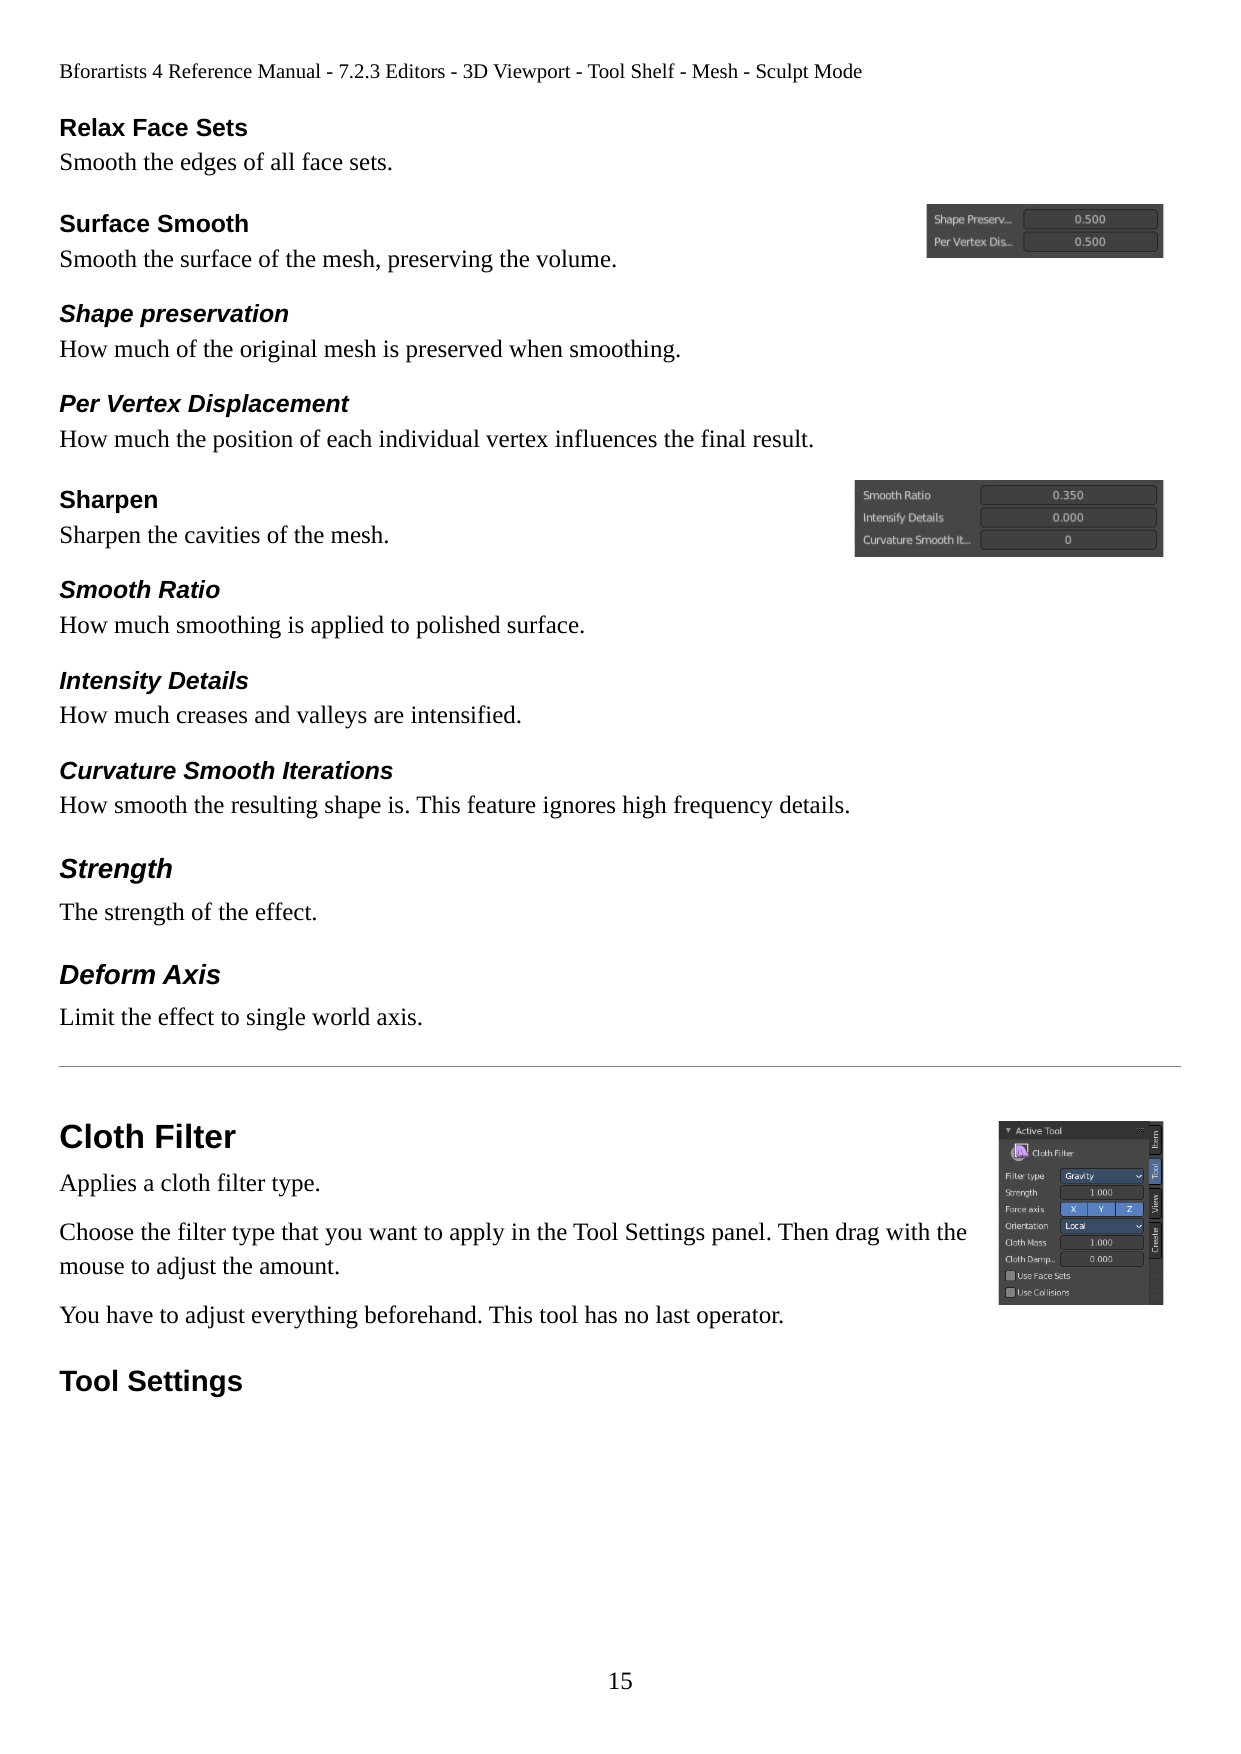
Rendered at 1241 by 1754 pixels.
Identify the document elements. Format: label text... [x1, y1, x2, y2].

subtitle Surface Smooth [59, 209, 926, 237]
subtitle Per Vertex Displacement [59, 389, 1181, 418]
subtitle Smooth Ratio [59, 576, 1181, 604]
subtitle Curvature Smooth Iterations [59, 756, 1181, 784]
text Choose the filter type that you want to apply in the Tool Settings panel. Then drag with the mouse to adjust the amount. [59, 1217, 998, 1280]
subtitle Cloth Filter [59, 1117, 1181, 1155]
subtitle Intensity Details [59, 666, 1181, 694]
text Sharpen the cavities of the mesh. [59, 520, 854, 549]
text Smooth the edges of all face sets. [59, 147, 1181, 176]
subtitle Sharpen [59, 486, 854, 514]
text Limit the effect to single world axis. [59, 1002, 1181, 1031]
text How much the position of each individual vertex influences the final result. [59, 424, 1181, 453]
subtitle [1164, 486, 1181, 514]
subtitle Strength [59, 852, 1181, 884]
subtitle Deform Axis [59, 958, 1181, 990]
picture [854, 480, 1164, 557]
picture [926, 204, 1164, 258]
text The strength of the effect. [59, 897, 1181, 925]
text Smooth the surface of the mesh, preserving the volume. [59, 244, 1181, 272]
text You have to adjust everything beforehand. This tool has no last operator. [59, 1300, 1181, 1329]
text How smooth the resulting shape is. This feature ignores high frequency details. [59, 791, 1181, 819]
text How much creases and valleys are intensified. [59, 701, 1181, 729]
subtitle Shape preservation [59, 299, 1181, 328]
subtitle [1164, 209, 1181, 237]
text How much smoothing is applied to polished surface. [59, 610, 1181, 639]
subtitle Tool Settings [59, 1364, 1181, 1398]
text Applies a cloth filter type. [59, 1168, 998, 1196]
subtitle Relax Face Sets [59, 113, 1181, 141]
picture [998, 1121, 1164, 1305]
text How much of the original mesh is preserved when smoothing. [59, 334, 1181, 363]
